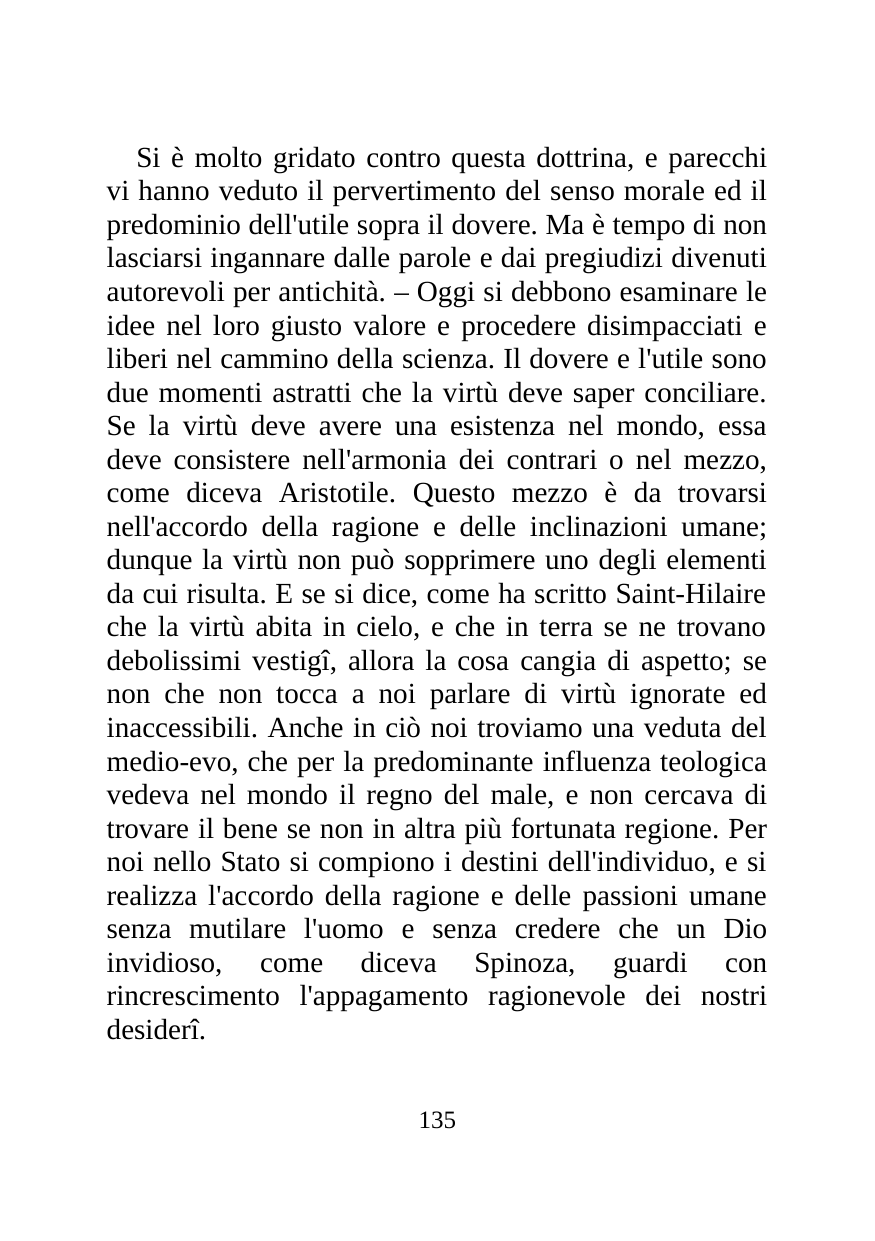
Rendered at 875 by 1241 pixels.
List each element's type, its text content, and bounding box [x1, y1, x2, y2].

text Si è molto gridato contro questa dottrina, e parecchi vi hanno veduto il pervertimento del senso morale ed il predominio dell'utile sopra il dovere. Ma è tempo di non lasciarsi ingannare dalle parole e dai pregiudizi divenuti autorevoli per antichità. – Oggi si debbono esaminare le idee nel loro giusto valore e procedere disimpacciati e liberi nel cammino della scienza. Il dovere e l'utile sono due momenti astratti che la virtù deve saper conciliare. Se la virtù deve avere una esistenza nel mondo, essa deve consistere nell'armonia dei contrari o nel mezzo, come diceva Aristotile. Questo mezzo è da trovarsi nell'accordo della ragione e delle inclinazioni umane; dunque la virtù non può sopprimere uno degli elementi da cui risulta. E se si dice, come ha scritto Saint-Hilaire che la virtù abita in cielo, e che in terra se ne trovano debolissimi vestigî, allora la cosa cangia di aspetto; se non che non tocca a noi parlare di virtù ignorate ed inaccessibili. Anche in ciò noi troviamo una veduta del medio-evo, che per la predominante influenza teologica vedeva nel mondo il regno del male, e non cercava di trovare il bene se non in altra più fortunata regione. Per noi nello Stato si compiono i destini dell'individuo, e si realizza l'accordo della ragione e delle passioni umane senza mutilare l'uomo e senza credere che un Dio invidioso, come diceva Spinoza, guardi con rincrescimento l'appagamento ragionevole dei nostri desiderî. [106, 140, 768, 1046]
